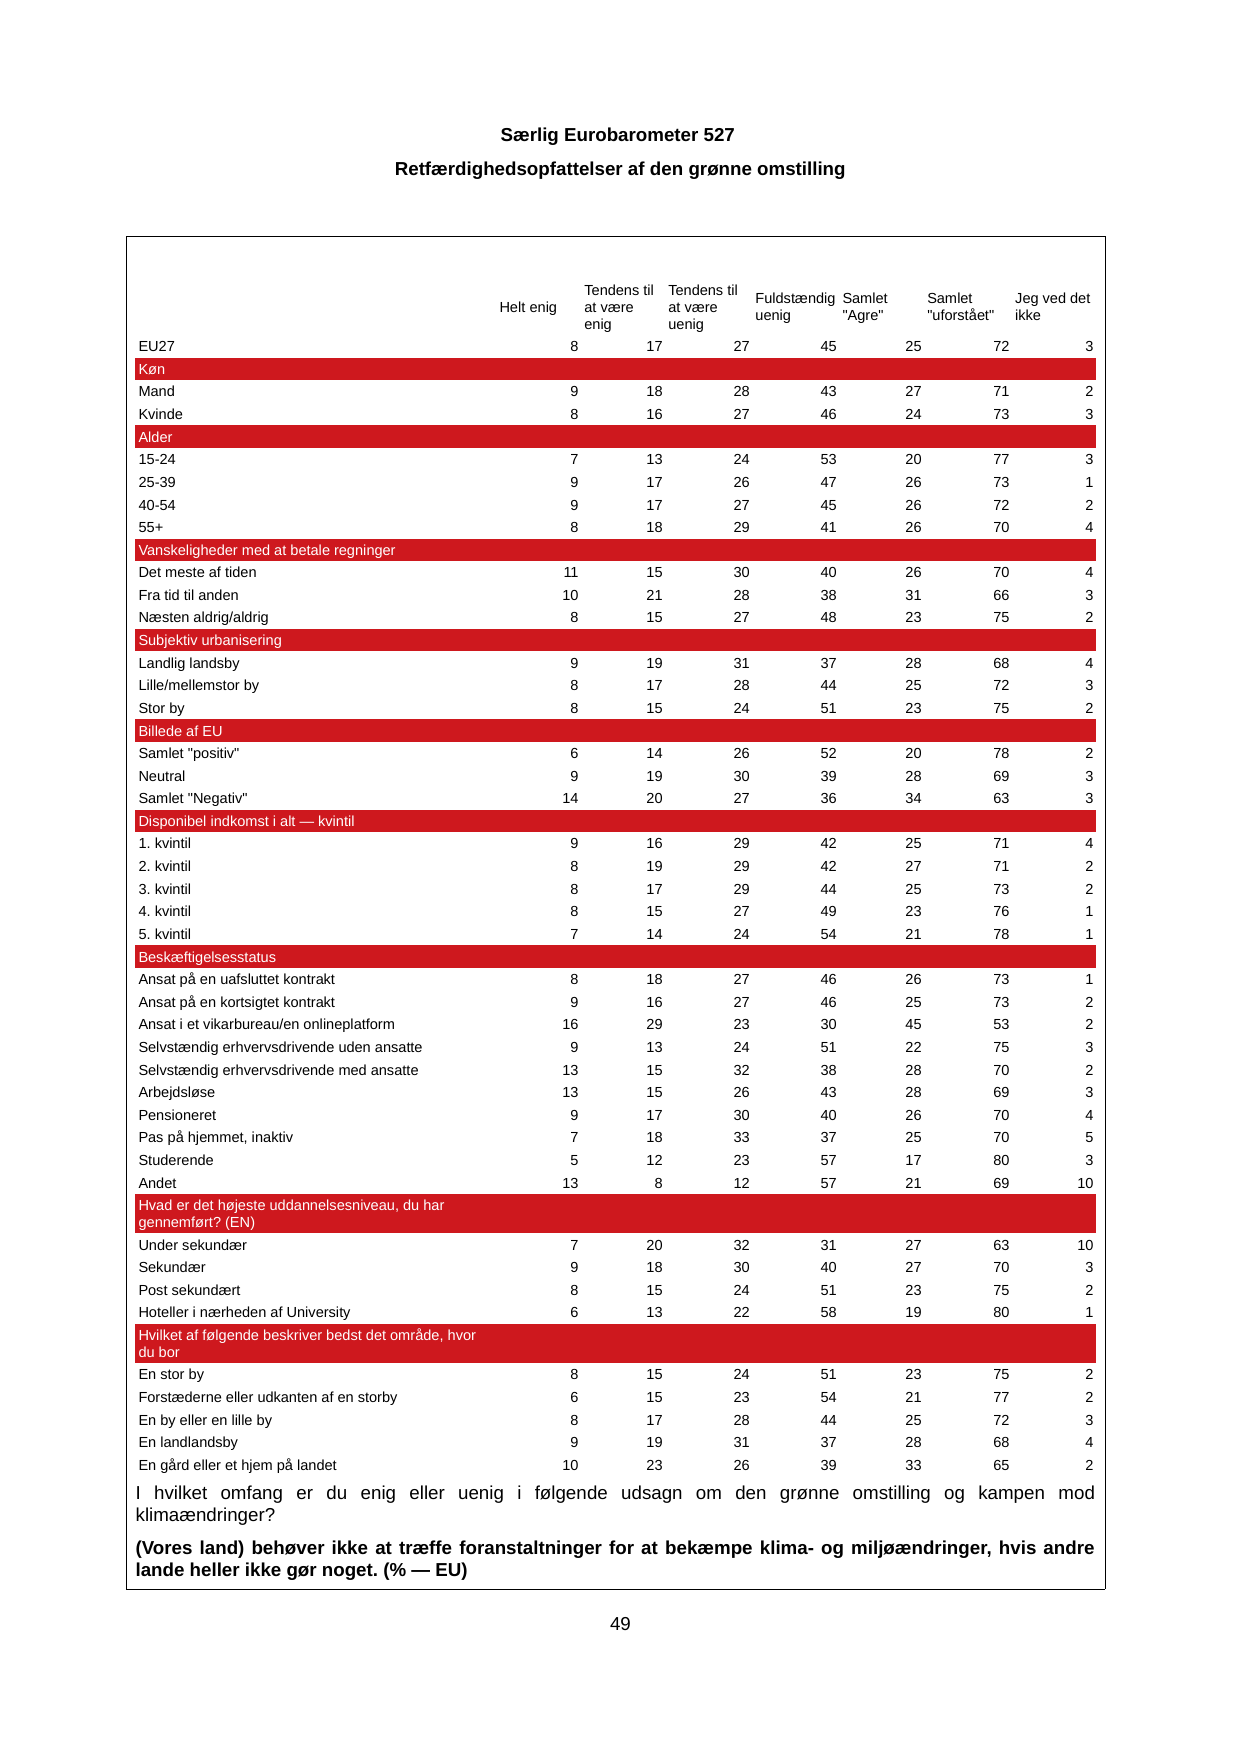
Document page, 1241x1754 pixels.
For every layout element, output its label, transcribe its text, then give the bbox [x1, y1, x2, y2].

table_header Samlet "Agre" [839, 279, 924, 335]
table_cell [924, 1324, 1012, 1363]
table_cell 2 [1012, 991, 1096, 1013]
table_cell En gård eller et hjem på landet [135, 1454, 496, 1476]
table_cell [581, 629, 665, 651]
table_cell Alder [135, 425, 496, 448]
table_cell En landlandsby [135, 1431, 496, 1453]
table_cell Forstæderne eller udkanten af en storby [135, 1386, 496, 1408]
table_cell 23 [839, 1279, 924, 1301]
table_cell 25 [839, 832, 924, 855]
table_cell 9 [496, 991, 581, 1013]
table_cell 29 [665, 516, 752, 538]
table_cell En stor by [135, 1363, 496, 1386]
table_cell [496, 719, 581, 742]
table_cell 3 [1012, 584, 1096, 606]
table_cell 72 [924, 493, 1012, 516]
table_cell [1012, 945, 1096, 968]
table_cell 3 [1012, 1256, 1096, 1278]
table_cell 75 [924, 697, 1012, 719]
table_cell 23 [665, 1149, 752, 1171]
table_cell 23 [839, 606, 924, 629]
table_cell 18 [581, 1126, 665, 1149]
table_cell 18 [581, 380, 665, 403]
table_cell 44 [752, 674, 839, 697]
table_cell EU27 [135, 335, 496, 358]
table_cell 22 [839, 1036, 924, 1058]
table_header Tendens til at være uenig [665, 279, 752, 335]
table_cell [496, 810, 581, 832]
table_cell 53 [752, 448, 839, 471]
table_cell 18 [581, 968, 665, 991]
table_cell 4 [1012, 832, 1096, 855]
table_cell 2 [1012, 1386, 1096, 1408]
table_cell 12 [581, 1149, 665, 1171]
table_cell 51 [752, 1363, 839, 1386]
table_cell [496, 1324, 581, 1363]
table_cell 40 [752, 1256, 839, 1278]
table_cell 7 [496, 923, 581, 945]
table_cell 11 [496, 561, 581, 584]
table_cell 30 [665, 765, 752, 787]
table_cell 44 [752, 878, 839, 900]
table_cell Stor by [135, 697, 496, 719]
table_cell 15 [581, 1081, 665, 1103]
table_header Jeg ved det ikke [1012, 279, 1096, 335]
table_cell [839, 539, 924, 561]
table_cell 2 [1012, 878, 1096, 900]
table_cell 23 [665, 1386, 752, 1408]
table_cell Samlet "Negativ" [135, 787, 496, 810]
table_cell 45 [752, 335, 839, 358]
table_cell [581, 539, 665, 561]
table_cell 2 [1012, 606, 1096, 629]
table_cell 80 [924, 1149, 1012, 1171]
table_cell 30 [752, 1013, 839, 1036]
table_cell 15 [581, 1363, 665, 1386]
table_cell Hvilket af følgende beskriver bedst det område, hvor du bor [135, 1324, 496, 1363]
table_cell [665, 358, 752, 380]
table_cell Selvstændig erhvervsdrivende uden ansatte [135, 1036, 496, 1058]
table_cell Disponibel indkomst i alt — kvintil [135, 810, 496, 832]
table_cell Næsten aldrig/aldrig [135, 606, 496, 629]
table_cell 5 [496, 1149, 581, 1171]
table_cell 20 [839, 448, 924, 471]
table_cell 25 [839, 878, 924, 900]
table_cell 2 [1012, 380, 1096, 403]
table_cell 26 [665, 471, 752, 493]
table_cell 37 [752, 1126, 839, 1149]
table_cell 1. kvintil [135, 832, 496, 855]
table_cell 27 [665, 968, 752, 991]
table_cell [496, 1194, 581, 1233]
table_cell 57 [752, 1149, 839, 1171]
table_cell Køn [135, 358, 496, 380]
table_cell 9 [496, 1036, 581, 1058]
table_cell 17 [581, 674, 665, 697]
table_cell 3 [1012, 448, 1096, 471]
table_cell 52 [752, 742, 839, 764]
table_cell [1012, 1324, 1096, 1363]
text (Vores land) behøver ikke at træffe foranstaltninger for at bekæmpe klima- og miljøændringer, hvis andre lande heller ikke gør noget. (% — EU) [135, 1537, 1096, 1580]
table_cell 54 [752, 923, 839, 945]
table_cell 68 [924, 651, 1012, 674]
table_cell 27 [665, 335, 752, 358]
table_cell [752, 719, 839, 742]
table_cell 27 [665, 493, 752, 516]
table_cell 15 [581, 1279, 665, 1301]
table_cell 18 [581, 516, 665, 538]
table_cell 3 [1012, 765, 1096, 787]
table_cell 26 [839, 1104, 924, 1126]
table_cell 8 [496, 674, 581, 697]
table_cell 8 [496, 606, 581, 629]
table_cell Landlig landsby [135, 651, 496, 674]
table_cell 26 [665, 742, 752, 764]
table_cell 27 [839, 1256, 924, 1278]
table_cell 15 [581, 561, 665, 584]
table_cell 78 [924, 923, 1012, 945]
table_cell 26 [665, 1081, 752, 1103]
table_cell 69 [924, 1081, 1012, 1103]
table_cell [665, 425, 752, 448]
table_header Tendens til at være enig [581, 279, 665, 335]
table_cell 72 [924, 674, 1012, 697]
table_cell [839, 1324, 924, 1363]
table_cell 7 [496, 1126, 581, 1149]
table_cell [496, 629, 581, 651]
table_cell 2 [1012, 855, 1096, 877]
table_cell 2. kvintil [135, 855, 496, 877]
table_cell 30 [665, 1256, 752, 1278]
table_cell 43 [752, 1081, 839, 1103]
table_cell [581, 719, 665, 742]
table_cell 3 [1012, 403, 1096, 425]
table_cell 14 [581, 923, 665, 945]
table_cell 70 [924, 516, 1012, 538]
table_cell 70 [924, 1126, 1012, 1149]
table_cell 17 [581, 493, 665, 516]
table_cell Vanskeligheder med at betale regninger [135, 539, 496, 561]
table_cell 34 [839, 787, 924, 810]
table_cell 25 [839, 991, 924, 1013]
table_cell [581, 425, 665, 448]
table_cell 1 [1012, 968, 1096, 991]
table_cell 19 [839, 1301, 924, 1324]
table_cell Lille/mellemstor by [135, 674, 496, 697]
table_cell 28 [665, 674, 752, 697]
table_cell [665, 945, 752, 968]
table_cell Mand [135, 380, 496, 403]
table_cell 3 [1012, 1036, 1096, 1058]
table_cell 8 [496, 1408, 581, 1431]
table_cell 9 [496, 493, 581, 516]
table_cell 9 [496, 765, 581, 787]
table_cell 1 [1012, 923, 1096, 945]
table_cell 75 [924, 606, 1012, 629]
table_cell Hoteller i nærheden af University [135, 1301, 496, 1324]
table_cell 27 [839, 1233, 924, 1256]
table_cell [839, 719, 924, 742]
table_cell 76 [924, 900, 1012, 923]
table_cell [1012, 1194, 1096, 1233]
table_cell 25 [839, 335, 924, 358]
table_cell 28 [665, 1408, 752, 1431]
table_cell 2 [1012, 742, 1096, 764]
table_cell 49 [752, 900, 839, 923]
table_cell 72 [924, 1408, 1012, 1431]
table_cell [752, 810, 839, 832]
table_cell 8 [496, 697, 581, 719]
table_cell 7 [496, 1233, 581, 1256]
table_cell 2 [1012, 697, 1096, 719]
table_cell [839, 629, 924, 651]
table_cell 1 [1012, 900, 1096, 923]
table_cell 37 [752, 651, 839, 674]
table_cell 2 [1012, 1363, 1096, 1386]
table_cell Beskæftigelsesstatus [135, 945, 496, 968]
table_cell 71 [924, 855, 1012, 877]
table_cell 16 [581, 403, 665, 425]
table_cell 1 [1012, 1301, 1096, 1324]
table_cell 8 [496, 900, 581, 923]
table_cell 9 [496, 1256, 581, 1278]
table_cell 30 [665, 1104, 752, 1126]
table_cell 15-24 [135, 448, 496, 471]
table_cell 17 [839, 1149, 924, 1171]
table_cell 6 [496, 1301, 581, 1324]
table_cell 3 [1012, 335, 1096, 358]
table_cell 46 [752, 991, 839, 1013]
table_cell 40 [752, 1104, 839, 1126]
table_cell 9 [496, 380, 581, 403]
table_cell 24 [665, 448, 752, 471]
table_cell 33 [665, 1126, 752, 1149]
table_cell 24 [665, 923, 752, 945]
text I hvilket omfang er du enig eller uenig i følgende udsagn om den grønne omstilling og kampen mod klimaændringer? [135, 1482, 1096, 1525]
table_cell 19 [581, 1431, 665, 1453]
table_cell Pas på hjemmet, inaktiv [135, 1126, 496, 1149]
table_cell 40 [752, 561, 839, 584]
table_cell 31 [752, 1233, 839, 1256]
table_cell 32 [665, 1058, 752, 1081]
table_cell [924, 629, 1012, 651]
table_cell 23 [839, 1363, 924, 1386]
table_cell 4 [1012, 1431, 1096, 1453]
table_cell 28 [839, 1431, 924, 1453]
table_cell [665, 539, 752, 561]
table_cell [839, 945, 924, 968]
table_cell 28 [839, 1058, 924, 1081]
table_cell 45 [752, 493, 839, 516]
table_cell 27 [665, 606, 752, 629]
table_cell 73 [924, 968, 1012, 991]
table_cell 47 [752, 471, 839, 493]
table_cell 4 [1012, 516, 1096, 538]
table_cell 29 [665, 832, 752, 855]
table_cell 14 [496, 787, 581, 810]
table_cell 9 [496, 832, 581, 855]
table_cell [1012, 629, 1096, 651]
table_cell 38 [752, 1058, 839, 1081]
table_cell 23 [839, 900, 924, 923]
table_cell 15 [581, 900, 665, 923]
table_cell 71 [924, 380, 1012, 403]
table_cell 8 [496, 968, 581, 991]
table_cell 4 [1012, 561, 1096, 584]
table_cell 80 [924, 1301, 1012, 1324]
table_cell [752, 1194, 839, 1233]
table_cell 26 [839, 493, 924, 516]
table_cell 57 [752, 1171, 839, 1194]
table_cell [924, 425, 1012, 448]
table_cell [581, 810, 665, 832]
table_cell 36 [752, 787, 839, 810]
table_cell Neutral [135, 765, 496, 787]
table_cell 30 [665, 561, 752, 584]
table_cell 63 [924, 787, 1012, 810]
table_cell 73 [924, 991, 1012, 1013]
table_cell 27 [839, 855, 924, 877]
table_cell [839, 358, 924, 380]
table_cell [752, 945, 839, 968]
table_cell Ansat på en kortsigtet kontrakt [135, 991, 496, 1013]
table_cell [665, 719, 752, 742]
table_header [135, 279, 496, 335]
table_cell Kvinde [135, 403, 496, 425]
table_cell 40-54 [135, 493, 496, 516]
table_cell 8 [496, 1279, 581, 1301]
table_cell 63 [924, 1233, 1012, 1256]
table_cell 4 [1012, 1104, 1096, 1126]
table_cell 75 [924, 1279, 1012, 1301]
table_cell 23 [665, 1013, 752, 1036]
table_cell [924, 1194, 1012, 1233]
table_cell Det meste af tiden [135, 561, 496, 584]
table_cell 20 [581, 787, 665, 810]
table_cell 3 [1012, 1081, 1096, 1103]
table_cell [752, 539, 839, 561]
table_cell 65 [924, 1454, 1012, 1476]
table_cell 8 [496, 335, 581, 358]
table_cell 43 [752, 380, 839, 403]
table_cell 24 [665, 1363, 752, 1386]
table_cell 29 [581, 1013, 665, 1036]
table_cell 27 [665, 403, 752, 425]
table_cell 17 [581, 1104, 665, 1126]
table_cell 48 [752, 606, 839, 629]
table_cell 10 [496, 584, 581, 606]
table_cell 15 [581, 606, 665, 629]
table_cell 75 [924, 1036, 1012, 1058]
table_cell 73 [924, 878, 1012, 900]
table_cell [752, 425, 839, 448]
table_cell Billede af EU [135, 719, 496, 742]
table_cell 51 [752, 1279, 839, 1301]
table_cell 15 [581, 1058, 665, 1081]
table_cell 69 [924, 765, 1012, 787]
table_cell 9 [496, 1431, 581, 1453]
table_cell [924, 945, 1012, 968]
table_cell 13 [496, 1171, 581, 1194]
table_cell 27 [665, 991, 752, 1013]
table_cell 2 [1012, 493, 1096, 516]
table_cell 7 [496, 448, 581, 471]
table_cell [752, 358, 839, 380]
table_cell 26 [839, 516, 924, 538]
table_cell 13 [581, 1301, 665, 1324]
table_cell 55+ [135, 516, 496, 538]
table_cell 3 [1012, 674, 1096, 697]
table_cell 24 [665, 1036, 752, 1058]
table_cell 9 [496, 471, 581, 493]
table_cell En by eller en lille by [135, 1408, 496, 1431]
table_cell 8 [496, 403, 581, 425]
table_cell 51 [752, 1036, 839, 1058]
table_cell 1 [1012, 471, 1096, 493]
table_cell [752, 1324, 839, 1363]
table_cell 77 [924, 1386, 1012, 1408]
table_cell 27 [665, 900, 752, 923]
table_cell [581, 1194, 665, 1233]
table_cell [752, 629, 839, 651]
table_cell 33 [839, 1454, 924, 1476]
table_cell 15 [581, 697, 665, 719]
table_cell 70 [924, 1104, 1012, 1126]
table_cell 20 [581, 1233, 665, 1256]
table_cell 4 [1012, 651, 1096, 674]
table_cell 29 [665, 878, 752, 900]
table_cell 28 [839, 765, 924, 787]
table_cell 39 [752, 765, 839, 787]
table_cell 16 [581, 991, 665, 1013]
table_cell 25 [839, 1408, 924, 1431]
table_cell 13 [496, 1058, 581, 1081]
table_cell 26 [839, 968, 924, 991]
table_cell Ansat på en uafsluttet kontrakt [135, 968, 496, 991]
table_cell [581, 358, 665, 380]
table_cell 42 [752, 832, 839, 855]
table_cell [1012, 358, 1096, 380]
table_cell [496, 539, 581, 561]
table_cell [1012, 539, 1096, 561]
table_cell 29 [665, 855, 752, 877]
table_cell [496, 358, 581, 380]
table_cell 45 [839, 1013, 924, 1036]
table_cell 28 [839, 1081, 924, 1103]
table_cell 13 [581, 448, 665, 471]
table_cell 44 [752, 1408, 839, 1431]
table_cell 72 [924, 335, 1012, 358]
table_cell 70 [924, 1058, 1012, 1081]
table_cell 23 [581, 1454, 665, 1476]
table_cell 23 [839, 697, 924, 719]
table_cell 75 [924, 1363, 1012, 1386]
table_cell [839, 425, 924, 448]
table_cell 12 [665, 1171, 752, 1194]
table_cell 21 [581, 584, 665, 606]
table_cell [496, 945, 581, 968]
table_cell Arbejdsløse [135, 1081, 496, 1103]
table_cell [924, 719, 1012, 742]
table_cell 25 [839, 1126, 924, 1149]
table_cell 3 [1012, 1149, 1096, 1171]
table_cell 26 [839, 561, 924, 584]
table_cell 28 [665, 584, 752, 606]
table_cell 73 [924, 403, 1012, 425]
table_cell 16 [496, 1013, 581, 1036]
table_cell 20 [839, 742, 924, 764]
table_cell Andet [135, 1171, 496, 1194]
table_cell 24 [665, 1279, 752, 1301]
table_cell [496, 425, 581, 448]
table_header Samlet "uforstået" [924, 279, 1012, 335]
table_cell [924, 810, 1012, 832]
table_cell [665, 1194, 752, 1233]
table_cell 38 [752, 584, 839, 606]
table_cell 14 [581, 742, 665, 764]
table_cell 70 [924, 1256, 1012, 1278]
table_cell [1012, 425, 1096, 448]
table_cell 58 [752, 1301, 839, 1324]
table_header Fuldstændig uenig [752, 279, 839, 335]
table_cell 5. kvintil [135, 923, 496, 945]
table_cell 5 [1012, 1126, 1096, 1149]
table_cell 39 [752, 1454, 839, 1476]
table_cell Hvad er det højeste uddannelsesniveau, du har gennemført? (EN) [135, 1194, 496, 1233]
table_cell 69 [924, 1171, 1012, 1194]
table_cell 15 [581, 1386, 665, 1408]
table_cell [665, 629, 752, 651]
table_cell 10 [1012, 1233, 1096, 1256]
table_cell 24 [665, 697, 752, 719]
table_cell 10 [1012, 1171, 1096, 1194]
table_cell 24 [839, 403, 924, 425]
table_cell 41 [752, 516, 839, 538]
table_cell [665, 810, 752, 832]
table_cell 8 [496, 855, 581, 877]
table_cell 19 [581, 651, 665, 674]
table_cell 32 [665, 1233, 752, 1256]
table_cell Ansat i et vikarbureau/en onlineplatform [135, 1013, 496, 1036]
table_cell 51 [752, 697, 839, 719]
table_cell 46 [752, 968, 839, 991]
table_cell 73 [924, 471, 1012, 493]
table_cell 31 [839, 584, 924, 606]
table_cell [924, 539, 1012, 561]
table_cell 53 [924, 1013, 1012, 1036]
table_cell 8 [496, 516, 581, 538]
table_cell 77 [924, 448, 1012, 471]
table_cell Studerende [135, 1149, 496, 1171]
table_cell 9 [496, 1104, 581, 1126]
table_cell 19 [581, 855, 665, 877]
table_cell 3. kvintil [135, 878, 496, 900]
table_cell 66 [924, 584, 1012, 606]
table_cell 17 [581, 471, 665, 493]
table_cell 71 [924, 832, 1012, 855]
table_cell [665, 1324, 752, 1363]
table_cell 27 [839, 380, 924, 403]
table_cell 3 [1012, 1408, 1096, 1431]
table_cell 2 [1012, 1279, 1096, 1301]
table_cell 25-39 [135, 471, 496, 493]
table_cell [581, 945, 665, 968]
table_cell Fra tid til anden [135, 584, 496, 606]
table_cell Subjektiv urbanisering [135, 629, 496, 651]
table_cell 6 [496, 742, 581, 764]
table_cell 3 [1012, 787, 1096, 810]
table_cell 2 [1012, 1013, 1096, 1036]
table_cell Sekundær [135, 1256, 496, 1278]
table_cell 31 [665, 1431, 752, 1453]
table_cell 78 [924, 742, 1012, 764]
table_cell 2 [1012, 1454, 1096, 1476]
table_cell 28 [839, 651, 924, 674]
table_cell Pensioneret [135, 1104, 496, 1126]
table_cell 8 [496, 1363, 581, 1386]
table_cell 17 [581, 878, 665, 900]
table_cell 70 [924, 561, 1012, 584]
table_cell 22 [665, 1301, 752, 1324]
table_cell Samlet "positiv" [135, 742, 496, 764]
table_cell 46 [752, 403, 839, 425]
table_cell 17 [581, 335, 665, 358]
table_cell 8 [496, 878, 581, 900]
table_cell [924, 358, 1012, 380]
table_cell 25 [839, 674, 924, 697]
table_cell [581, 1324, 665, 1363]
table_cell 21 [839, 923, 924, 945]
table_cell 42 [752, 855, 839, 877]
table_cell 13 [581, 1036, 665, 1058]
table_cell [839, 1194, 924, 1233]
table_cell 18 [581, 1256, 665, 1278]
table_cell Selvstændig erhvervsdrivende med ansatte [135, 1058, 496, 1081]
table_cell 10 [496, 1454, 581, 1476]
table_cell 21 [839, 1171, 924, 1194]
table_cell 27 [665, 787, 752, 810]
table_cell 26 [839, 471, 924, 493]
table_cell 13 [496, 1081, 581, 1103]
table_cell [839, 810, 924, 832]
table_cell [1012, 719, 1096, 742]
table_cell 19 [581, 765, 665, 787]
table_cell 54 [752, 1386, 839, 1408]
table_cell 9 [496, 651, 581, 674]
table_cell 26 [665, 1454, 752, 1476]
table_cell 21 [839, 1386, 924, 1408]
table_cell 6 [496, 1386, 581, 1408]
table_cell 68 [924, 1431, 1012, 1453]
table_cell 8 [581, 1171, 665, 1194]
table_cell Post sekundært [135, 1279, 496, 1301]
table_cell 28 [665, 380, 752, 403]
table_cell 31 [665, 651, 752, 674]
table_cell 37 [752, 1431, 839, 1453]
table_cell Under sekundær [135, 1233, 496, 1256]
table_header Helt enig [496, 279, 581, 335]
table_cell [1012, 810, 1096, 832]
table_cell 4. kvintil [135, 900, 496, 923]
table_cell 17 [581, 1408, 665, 1431]
table_cell 2 [1012, 1058, 1096, 1081]
table_cell 16 [581, 832, 665, 855]
